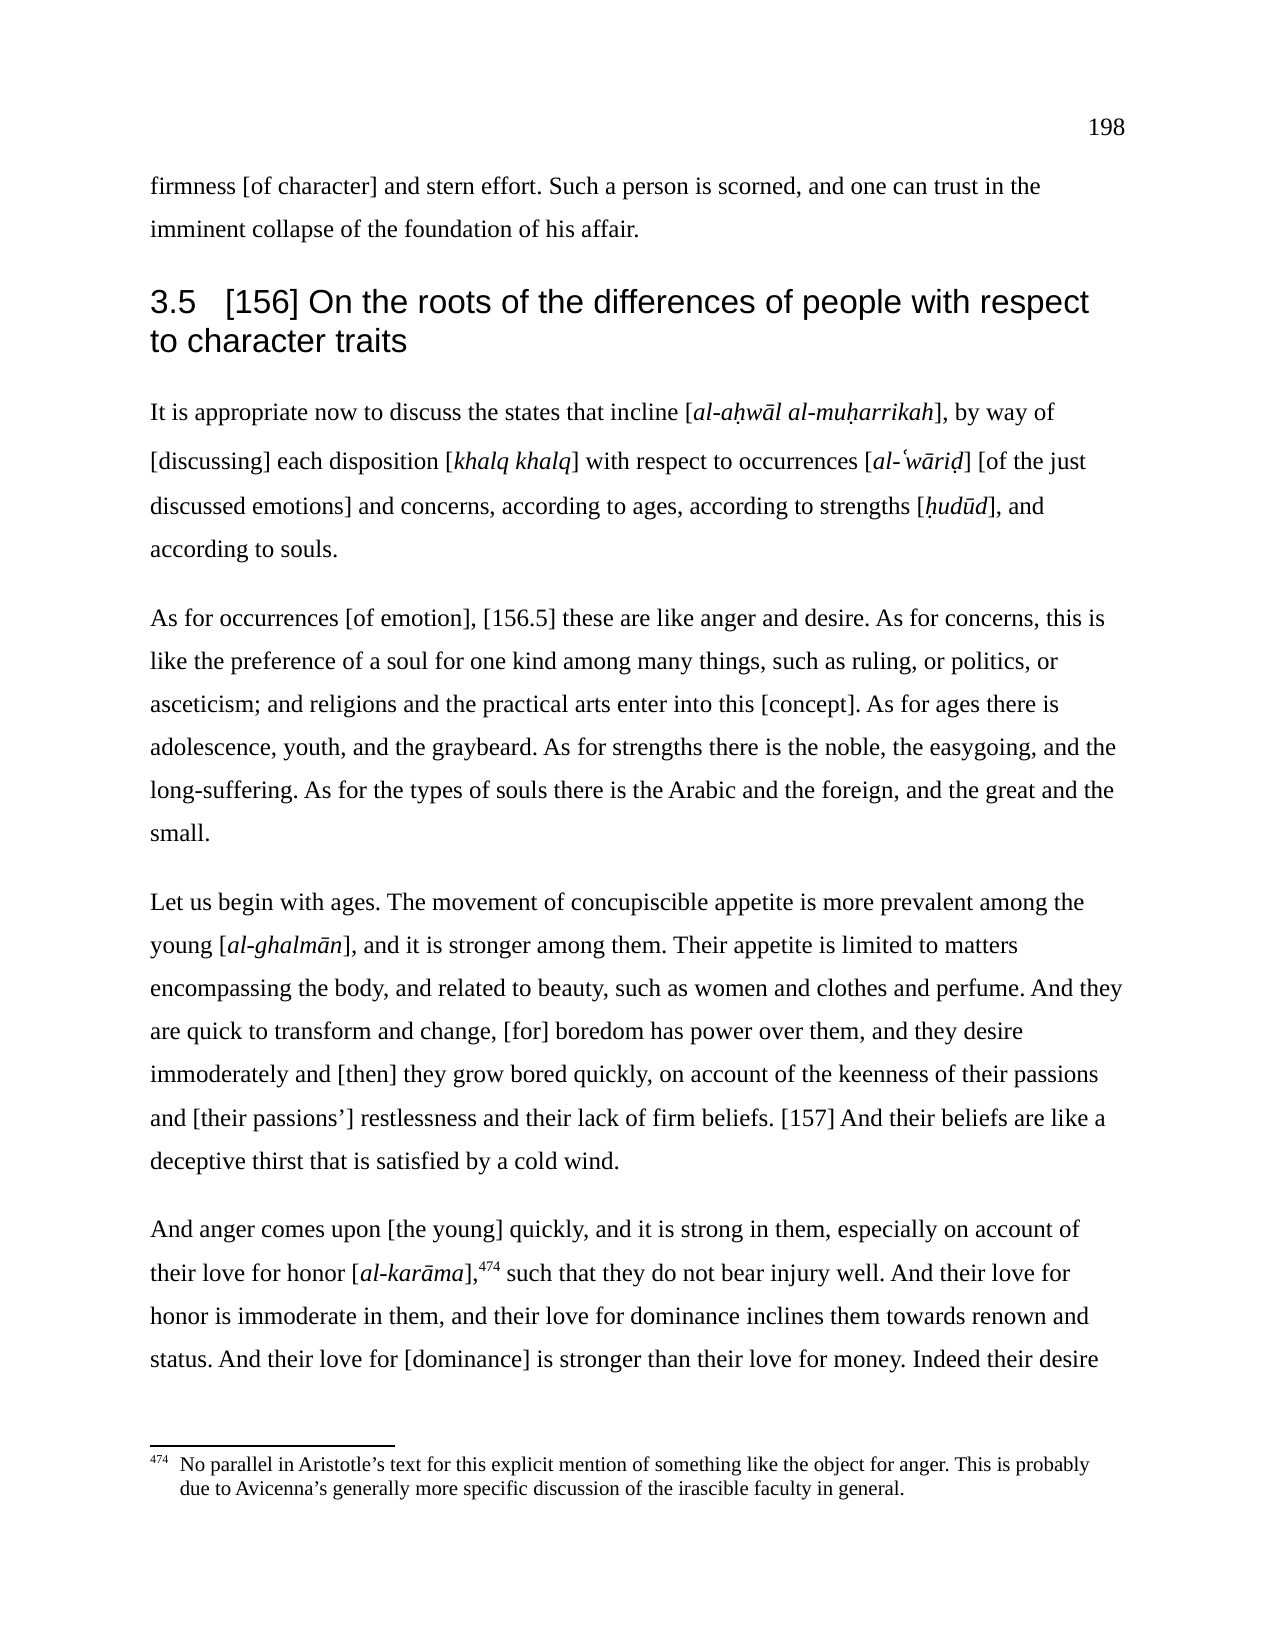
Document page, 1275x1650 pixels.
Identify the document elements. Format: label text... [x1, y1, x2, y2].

text Let us begin with ages. The movement of concupiscible appetite is more prevalent among the young [al-ghalmān], and it is stronger among them. Their appetite is limited to matters encompassing the body, and related to beauty, such as women and clothes and perfume. And they are quick to transform and change, [for] boredom has power over them, and they desire immoderately and [then] they grow bored quickly, on account of the keenness of their passions and [their passions’] restlessness and their lack of firm beliefs. [157] And their beliefs are like a deceptive thirst that is satisfied by a cold wind. [150, 887, 1125, 1174]
text And anger comes upon [the young] quickly, and it is strong in them, especially on account of their love for honor [al-karāma], such that they do not bear injury well. And their love for honor is immoderate in them, and their love for dominance inclines them towards renown and status. And their love for [dominance] is stronger than their love for money. Indeed their desire [150, 1214, 1125, 1373]
text No parallel in Aristotle’s text for this explicit mention of something like the object for anger. This is probably due to Avicenna’s generally more specific discussion of the irascible faculty in general. [150, 1452, 1125, 1500]
text As for occurrences [of emotion], [156.5] these are like anger and desire. As for concerns, this is like the preference of a soul for one kind among many things, such as ruling, or politics, or asceticism; and religions and the practical arts enter into this [concept]. As for ages there is adolescence, youth, and the graybeard. As for strengths there is the noble, the easygoing, and the long-suffering. As for the types of souls there is the Arabic and the foreign, and the great and the small. [150, 603, 1125, 847]
text firmness [of character] and stern effort. Such a person is scorned, and one can trust in the imminent collapse of the foundation of his affair. [150, 171, 1125, 243]
subtitle 3.5 [156] On the roots of the differences of people with respect to character traits [150, 282, 1125, 359]
text It is appropriate now to discuss the states that incline [al-aḥwāl al-muḥarrikah], by way of [discussing] each disposition [khalq khalq] with respect to occurrences [al-ʿwāriḍ] [of the just discussed emotions] and concerns, according to ages, according to strengths [ḥudūd], and according to souls. [150, 397, 1125, 563]
